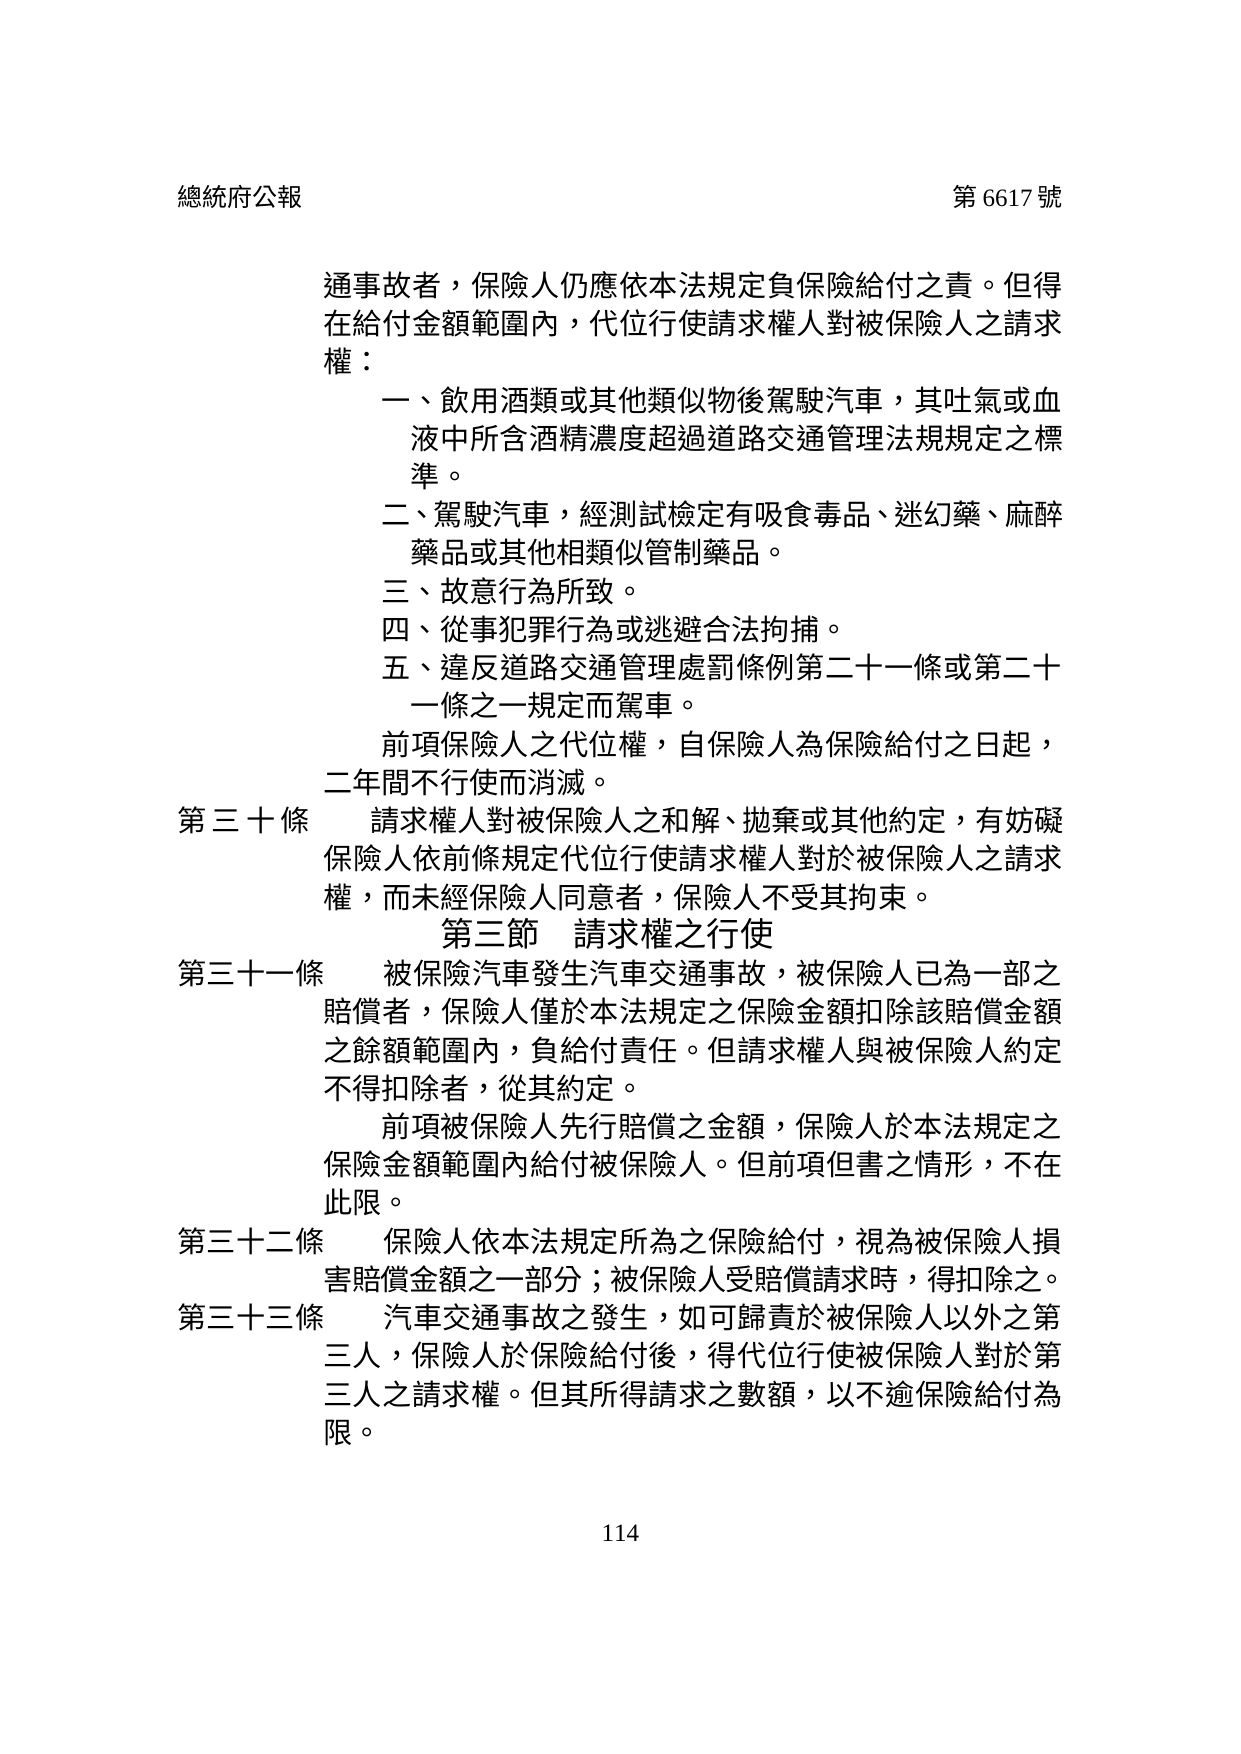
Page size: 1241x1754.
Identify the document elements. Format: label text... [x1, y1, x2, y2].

text 五、違反道路交通管理處罰條例第二十一條或第二十一條之一規定而駕車。 [381, 648, 1063, 724]
text 通事故者，保險人仍應依本法規定負保險給付之責。但得在給付金額範圍內，代位行使請求權人對被保險人之請求權： [177, 266, 1063, 381]
text 第三十一條 被保險汽車發生汽車交通事故，被保險人已為一部之賠償者，保險人僅於本法規定之保險金額扣除該賠償金額之餘額範圍內，負給付責任。但請求權人與被保險人約定不得扣除者，從其約定。 [177, 954, 1063, 1107]
text 第三十二條 保險人依本法規定所為之保險給付，視為被保險人損害賠償金額之一部分；被保險人受賠償請求時，得扣除之。 [177, 1222, 1063, 1298]
text 第三十條 請求權人對被保險人之和解、拋棄或其他約定，有妨礙保險人依前條規定代位行使請求權人對於被保險人之請求權，而未經保險人同意者，保險人不受其拘束。 [177, 801, 1063, 916]
text 一、飲用酒類或其他類似物後駕駛汽車，其吐氣或血液中所含酒精濃度超過道路交通管理法規規定之標準。 [381, 381, 1063, 495]
text 三、故意行為所致。 [381, 572, 1063, 610]
text 前項被保險人先行賠償之金額，保險人於本法規定之保險金額範圍內給付被保險人。但前項但書之情形，不在此限。 [323, 1107, 1063, 1222]
text 第三節 請求權之行使 [440, 916, 1063, 954]
text 前項保險人之代位權，自保險人為保險給付之日起，二年間不行使而消滅。 [323, 724, 1063, 801]
text 四、從事犯罪行為或逃避合法拘捕。 [381, 610, 1063, 648]
text 二、駕駛汽車，經測試檢定有吸食毒品、迷幻藥、麻醉藥品或其他相類似管制藥品。 [381, 495, 1063, 572]
text 第三十三條 汽車交通事故之發生，如可歸責於被保險人以外之第三人，保險人於保險給付後，得代位行使被保險人對於第三人之請求權。但其所得請求之數額，以不逾保險給付為限。 [177, 1298, 1063, 1451]
